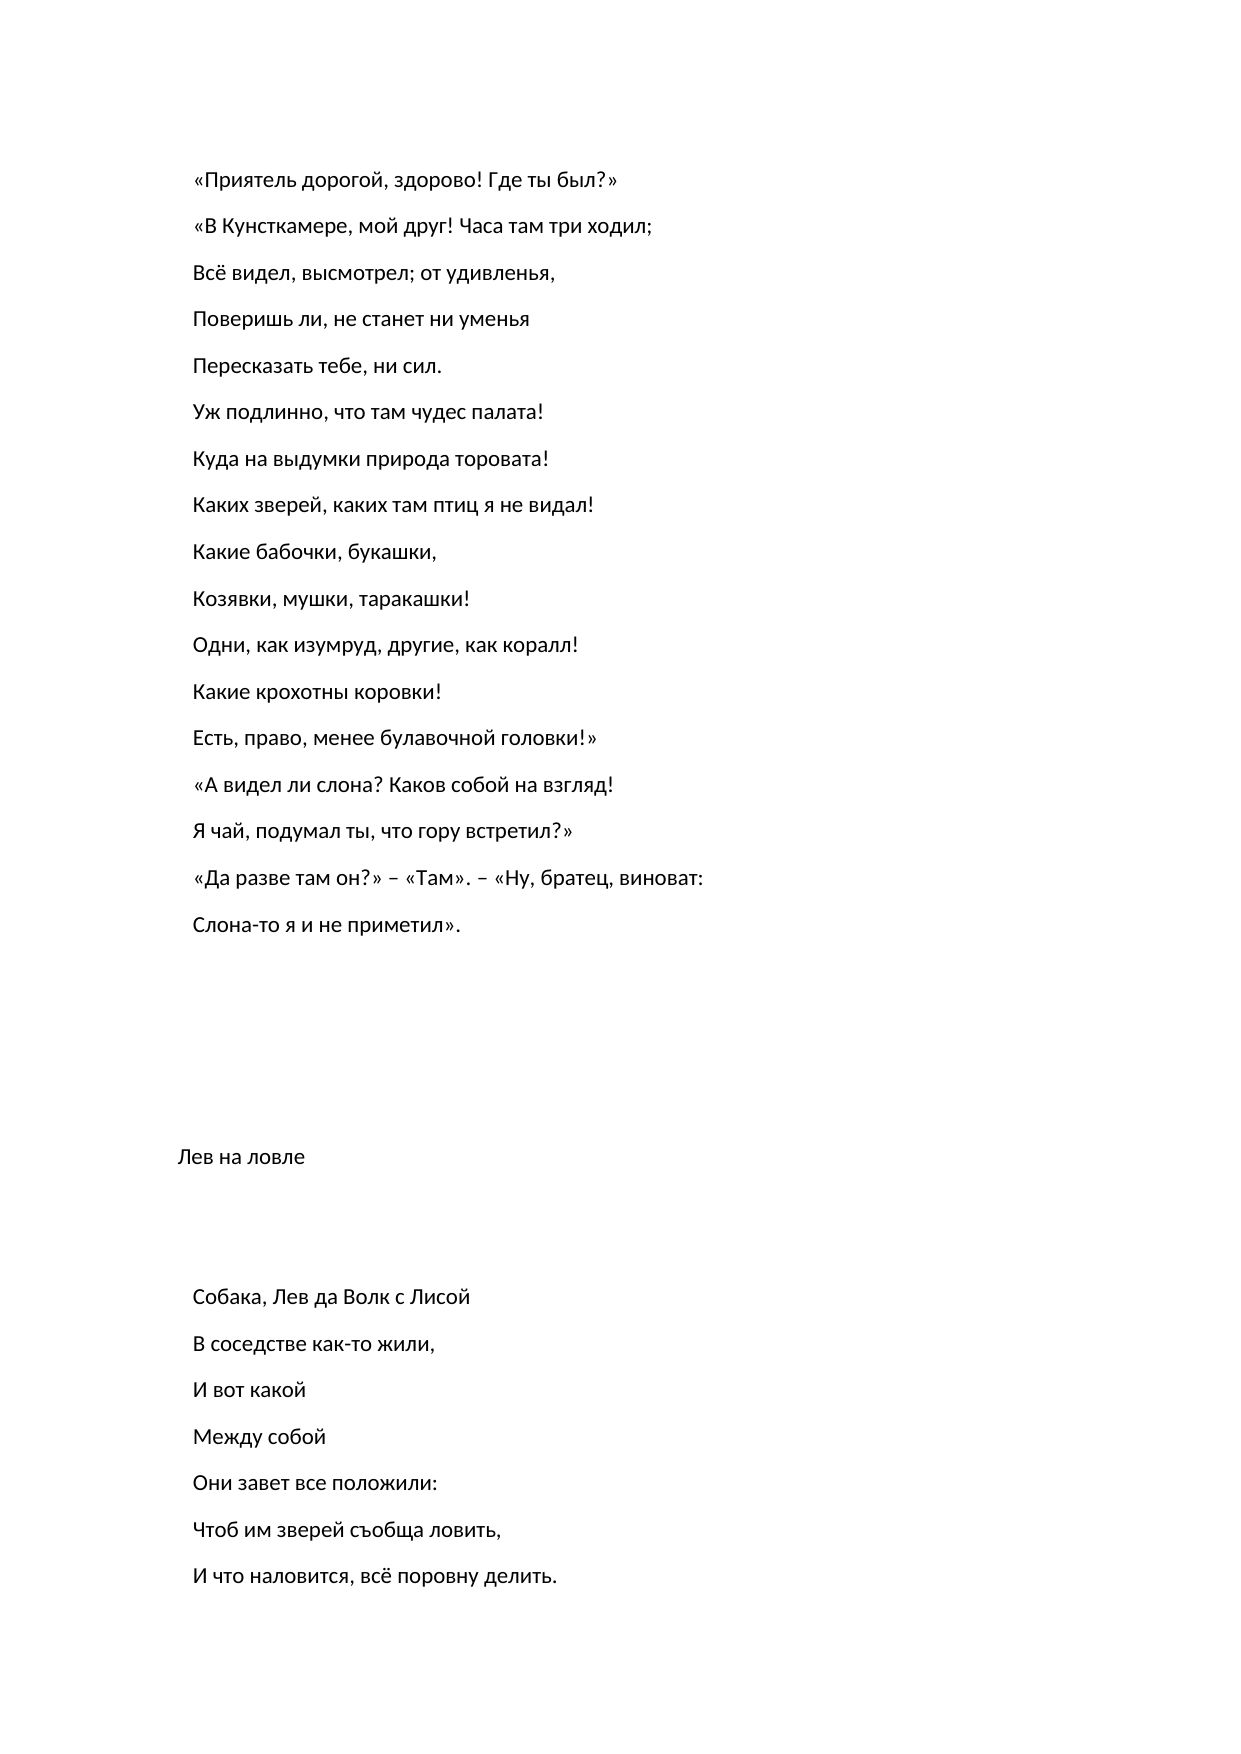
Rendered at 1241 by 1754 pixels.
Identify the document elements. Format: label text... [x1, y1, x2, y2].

text Пересказать тебе, ни сил. [177, 351, 1152, 379]
text Лев на ловле [177, 1142, 1152, 1171]
text Уж подлинно, что там чудес палата! [177, 397, 1152, 426]
text «А видел ли слона? Каков собой на взгляд! [177, 770, 1152, 798]
text «Приятель дорогой, здорово! Где ты был?» [177, 165, 1152, 193]
text Слона-то я и не приметил». [177, 910, 1152, 938]
text Каких зверей, каких там птиц я не видал! [177, 491, 1152, 519]
text Я чай, подумал ты, что гору встретил?» [177, 817, 1152, 844]
text Всё видел, высмотрел; от удивленья, [177, 258, 1152, 286]
text И вот какой [177, 1375, 1152, 1403]
text И что наловится, всё поровну делить. [177, 1562, 1152, 1589]
text Какие бабочки, букашки, [177, 537, 1152, 565]
text Козявки, мушки, таракашки! [177, 584, 1152, 612]
text Куда на выдумки природа торовата! [177, 444, 1152, 472]
text В соседстве как-то жили, [177, 1329, 1152, 1357]
text Чтоб им зверей съобща ловить, [177, 1515, 1152, 1543]
text Какие крохотны коровки! [177, 677, 1152, 705]
text Собака, Лев да Волк с Лисой [177, 1282, 1152, 1310]
text «Да разве там он?» – «Там». – «Ну, братец, виноват: [177, 863, 1152, 891]
text Одни, как изумруд, другие, как коралл! [177, 630, 1152, 658]
text Они завет все положили: [177, 1468, 1152, 1496]
text Есть, право, менее булавочной головки!» [177, 723, 1152, 751]
text Между собой [177, 1422, 1152, 1450]
text «В Кунсткамере, мой друг! Часа там три ходил; [177, 211, 1152, 239]
text Поверишь ли, не станет ни уменья [177, 304, 1152, 332]
